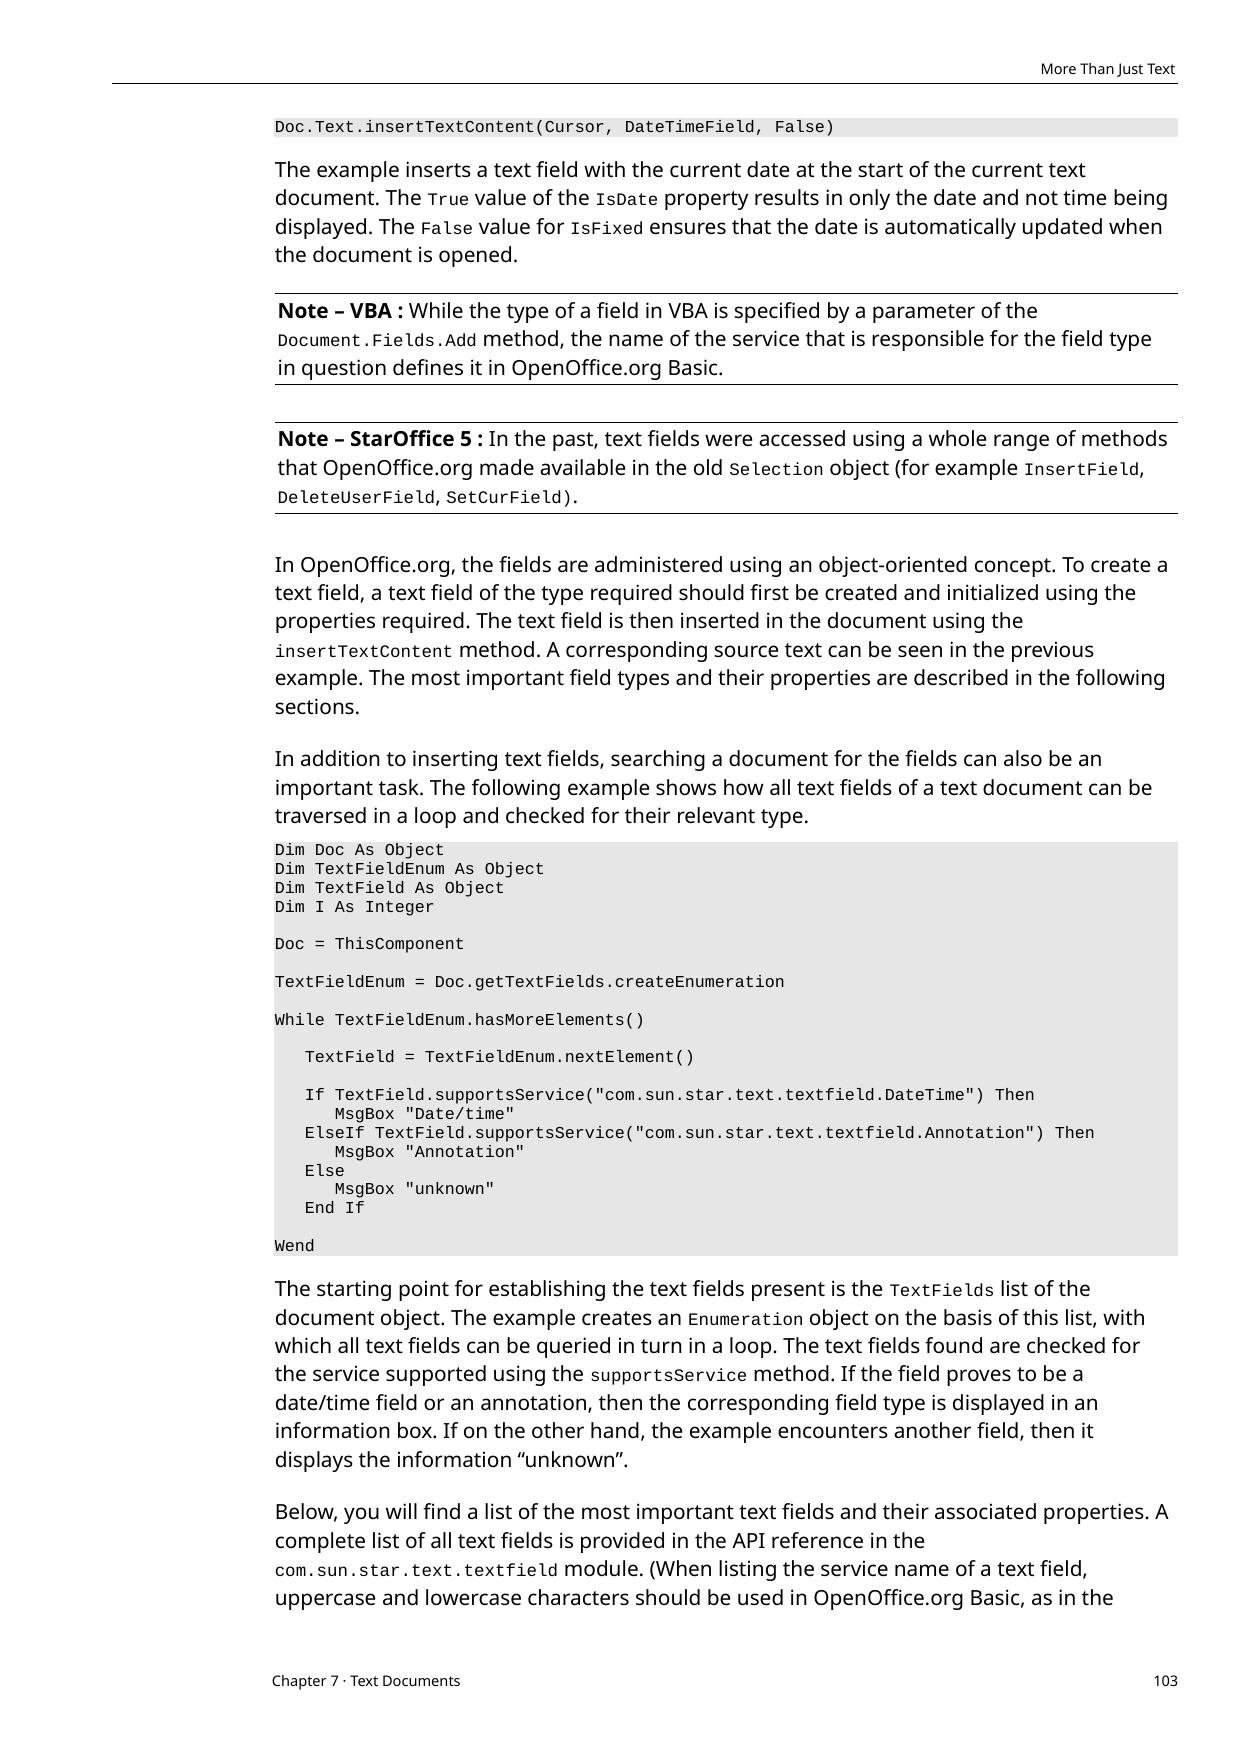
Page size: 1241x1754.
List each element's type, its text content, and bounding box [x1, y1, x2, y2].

text Below, you will find a list of the most important text fields and their associated properties. A complete list of all text fields is provided in the API reference in the com.sun.star.text.textfield module. (When listing the service name of a text field, uppercase and lowercase characters should be used in OpenOffice.org Basic, as in the [274, 1497, 1178, 1611]
text In OpenOffice.org, the fields are administered using an object-oriented concept. To create a text field, a text field of the type required should first be created and initialized using the properties required. The text field is then inserted in the document using the insertTextContent method. A corresponding source text can be seen in the previous example. The most important field types and their properties are described in the following sections. [274, 550, 1178, 720]
text The example inserts a text field with the current date at the start of the current text document. The True value of the IsDate property results in only the date and not time being displayed. The False value for IsFixed ensures that the date is automatically updated when the document is opened. [274, 155, 1178, 269]
list VBA : While the type of a field in VBA is specified by a parameter of the Document.Fields.Add method, the name of the service that is responsible for the field type in question defines it in OpenOffice.org Basic. [274, 294, 1178, 384]
text Doc.Text.insertTextContent(Cursor, DateTimeField, False) [274, 118, 1178, 137]
text Dim Doc As Object Dim TextFieldEnum As Object Dim TextField As Object Dim I As Integer Doc = ThisComponent TextFieldEnum = Doc.getTextFields.createEnumeration While TextFieldEnum.hasMoreElements() TextField = TextFieldEnum.nextElement() If TextField.supportsService("com.sun.star.text.textfield.DateTime") Then MsgBox "Date/time" ElseIf TextField.supportsService("com.sun.star.text.textfield.Annotation") Then MsgBox "Annotation" Else MsgBox "unknown" End If Wend [274, 842, 1178, 1256]
text The starting point for establishing the text fields present is the TextFields list of the document object. The example creates an Enumeration object on the basis of this list, with which all text fields can be queried in turn in a loop. The text fields found are checked for the service supported using the supportsService method. If the field proves to be a date/time field or an annotation, then the corresponding field type is displayed in an information box. If on the other hand, the example encounters another field, then it displays the information “unknown”. [274, 1274, 1178, 1473]
list StarOffice 5 : In the past, text fields were accessed using a whole range of methods that OpenOffice.org made available in the old Selection object (for example InsertField, DeleteUserField, SetCurField). [274, 423, 1178, 513]
text In addition to inserting text fields, searching a document for the fields can also be an important task. The following example shows how all text fields of a text document can be traversed in a loop and checked for their relevant type. [274, 744, 1178, 829]
